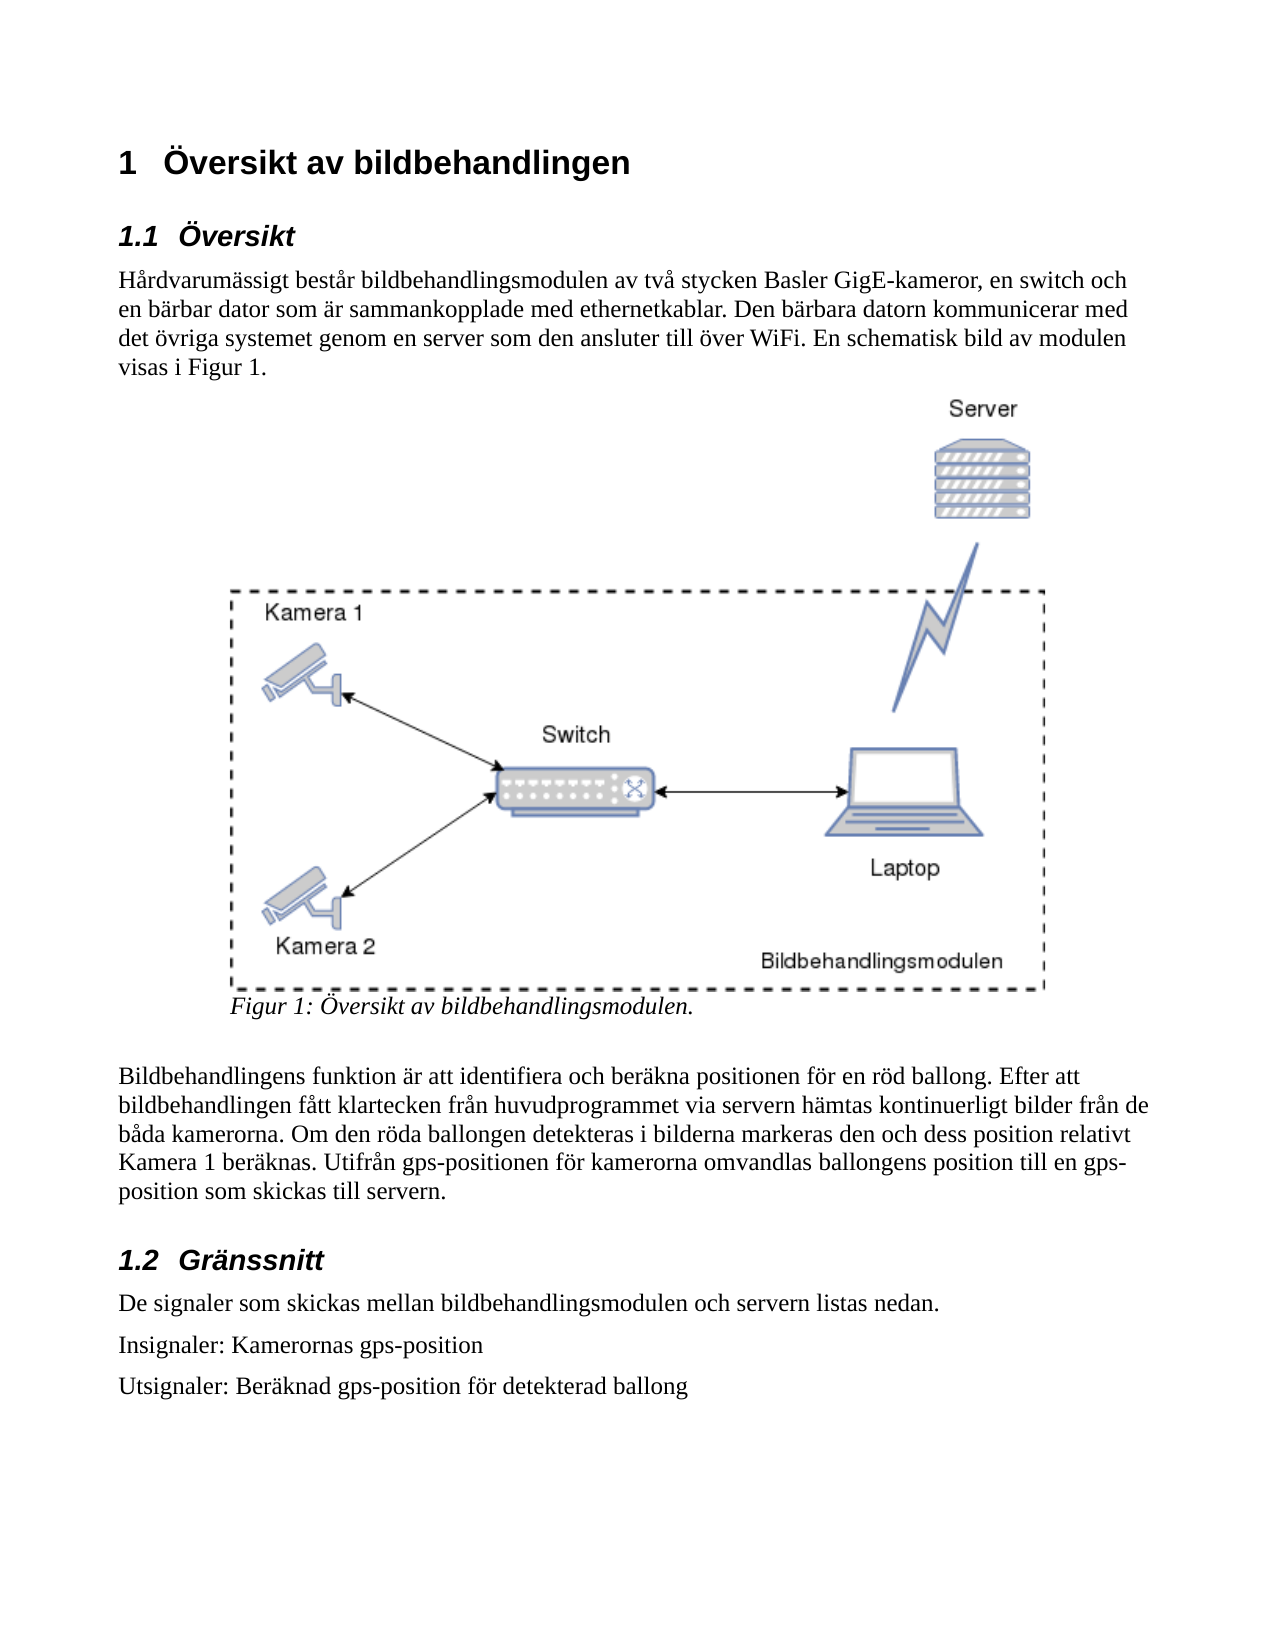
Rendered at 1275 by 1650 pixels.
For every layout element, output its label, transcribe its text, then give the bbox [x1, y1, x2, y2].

subtitle Översikt [118, 219, 1157, 253]
text Hårdvarumässigt består bildbehandlingsmodulen av två stycken Basler GigE-kameror, en switch och en bärbar dator som är sammankopplade med ethernetkablar. Den bärbara datorn kommunicerar med det övriga systemet genom en server som den ansluter till över WiFi. En schematisk bild av modulen visas i Figur 1. [118, 265, 1157, 380]
text Utsignaler: Beräknad gps-position för detekterad ballong [118, 1371, 1157, 1400]
text De signaler som skickas mellan bildbehandlingsmodulen och servern listas nedan. [118, 1288, 1157, 1317]
text Insignaler: Kamerornas gps-position [118, 1330, 1157, 1358]
picture [229, 392, 1046, 992]
subtitle Gränssnitt [118, 1242, 1157, 1276]
text Bildbehandlingens funktion är att identifiera och beräkna positionen för en röd ballong. Efter att bildbehandlingen fått klartecken från huvudprogrammet via servern hämtas kontinuerligt bilder från de båda kamerorna. Om den röda ballongen detekteras i bilderna markeras den och dess position relativt Kamera 1 beräknas. Utifrån gps-positionen för kamerorna omvandlas ballongens position till en gps-position som skickas till servern. [118, 1061, 1157, 1205]
text Figur 1: Översikt av bildbehandlingsmodulen. [230, 992, 1045, 1020]
subtitle Översikt av bildbehandlingen [118, 143, 1157, 182]
